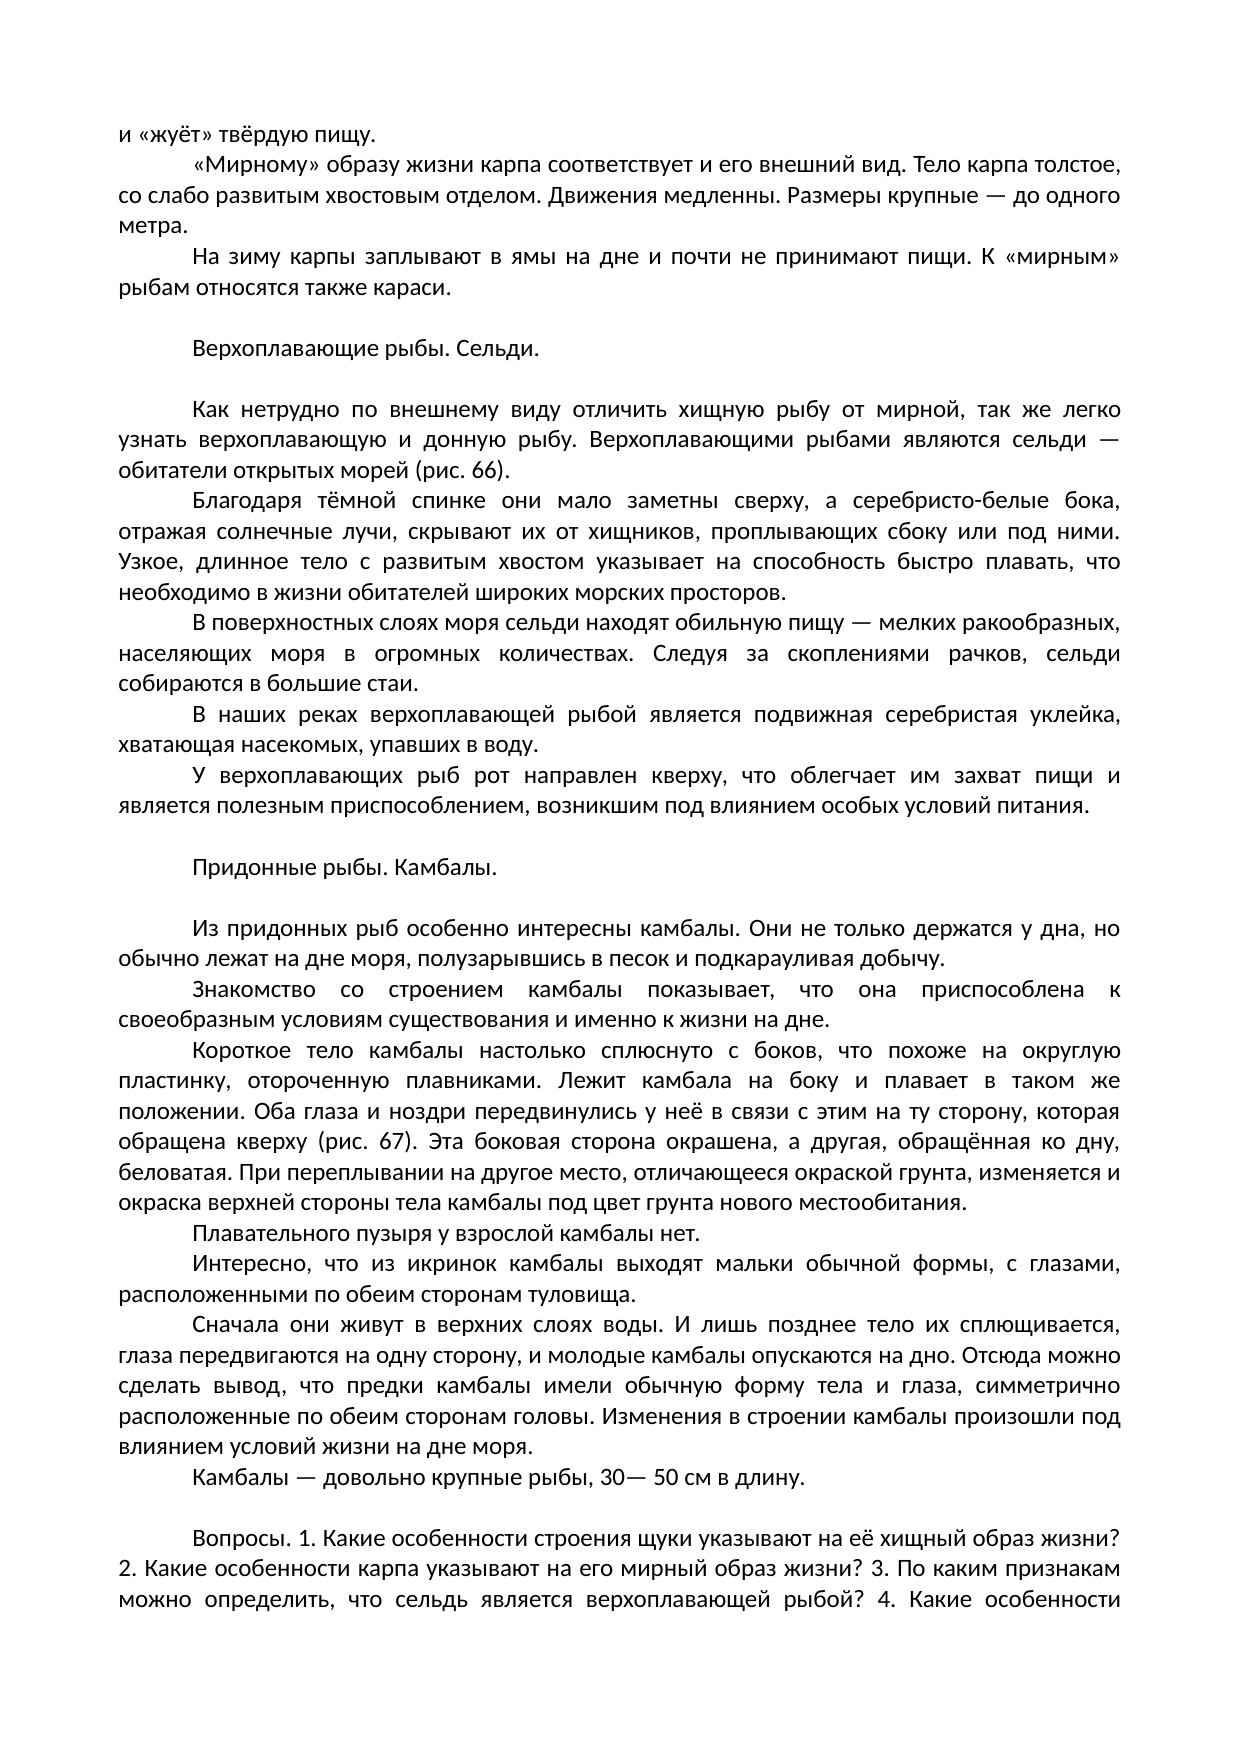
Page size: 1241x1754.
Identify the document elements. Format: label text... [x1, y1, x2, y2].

text Короткое тело камбалы настолько сплюснуто с боков, что похоже на округлую пластинку, отороченную плавниками. Лежит камбала на боку и плавает в таком же положении. Оба глаза и ноздри передвинулись у неё в связи с этим на ту сторону, которая обращена кверху (рис. 67). Эта боковая сторона окрашена, а другая, обращённая ко дну, беловатая. При переплывании на другое место, отличающееся окраской грунта, изменяется и окраска верхней стороны тела камбалы под цвет грунта нового местообитания. [118, 1034, 1122, 1217]
text У верхоплавающих рыб рот направлен кверху, что облегчает им захват пищи и является полезным приспособлением, возникшим под влиянием особых условий питания. [118, 759, 1122, 820]
text Вопросы. 1. Какие особенности строения щуки указывают на её хищный образ жизни? 2. Какие особенности карпа указывают на его мирный образ жизни? 3. По каким признакам можно определить, что сельдь является верхоплавающей рыбой? 4. Какие особенности [118, 1522, 1122, 1614]
text В поверхностных слоях моря сельди находят обильную пищу — мелких ракообразных, населяющих моря в огромных количествах. Следуя за скоплениями рачков, сельди собираются в большие стаи. [118, 606, 1122, 698]
text На зиму карпы заплывают в ямы на дне и почти не принимают пищи. К «мирным» рыбам относятся также караси. [118, 240, 1122, 301]
text Плавательного пузыря у взрослой камбалы нет. [118, 1217, 1122, 1247]
text Придонные рыбы. Камбалы. [118, 851, 1122, 881]
text и «жуёт» твёрдую пищу. [118, 118, 1122, 149]
text Верхоплавающие рыбы. Сельди. [118, 332, 1122, 362]
text Из придонных рыб особенно интересны камбалы. Они не только держатся у дна, но обычно лежат на дне моря, полузарывшись в песок и подкарауливая добычу. [118, 912, 1122, 973]
text Знакомство со строением камбалы показывает, что она приспособлена к своеобразным условиям существования и именно к жизни на дне. [118, 973, 1122, 1034]
text Как нетрудно по внешнему виду отличить хищную рыбу от мирной, так же легко узнать верхоплавающую и донную рыбу. Верхоплавающими рыбами являются сельди — обитатели открытых морей (рис. 66). [118, 393, 1122, 484]
text Сначала они живут в верхних слоях воды. И лишь позднее тело их сплющивается, глаза передвигаются на одну сторону, и молодые камбалы опускаются на дно. Отсюда можно сделать вывод, что предки камбалы имели обычную форму тела и глаза, симметрично расположенные по обеим сторонам головы. Изменения в строении камбалы произошли под влиянием условий жизни на дне моря. [118, 1308, 1122, 1461]
text Благодаря тёмной спинке они мало заметны сверху, а серебристо-белые бока, отражая солнечные лучи, скрывают их от хищников, проплывающих сбоку или под ними. Узкое, длинное тело с развитым хвостом указывает на способность быстро плавать, что необходимо в жизни обитателей широких морских просторов. [118, 484, 1122, 606]
text Камбалы — довольно крупные рыбы, 30— 50 см в длину. [118, 1461, 1122, 1492]
text «Мирному» образу жизни карпа соответствует и его внешний вид. Тело карпа толстое, со слабо развитым хвостовым отделом. Движения медленны. Размеры крупные — до одного метра. [118, 149, 1122, 240]
text Интересно, что из икринок камбалы выходят мальки обычной формы, с глазами, расположенными по обеим сторонам туловища. [118, 1247, 1122, 1308]
text В наших реках верхоплавающей рыбой является подвижная серебристая уклейка, хватающая насекомых, упавших в воду. [118, 698, 1122, 759]
